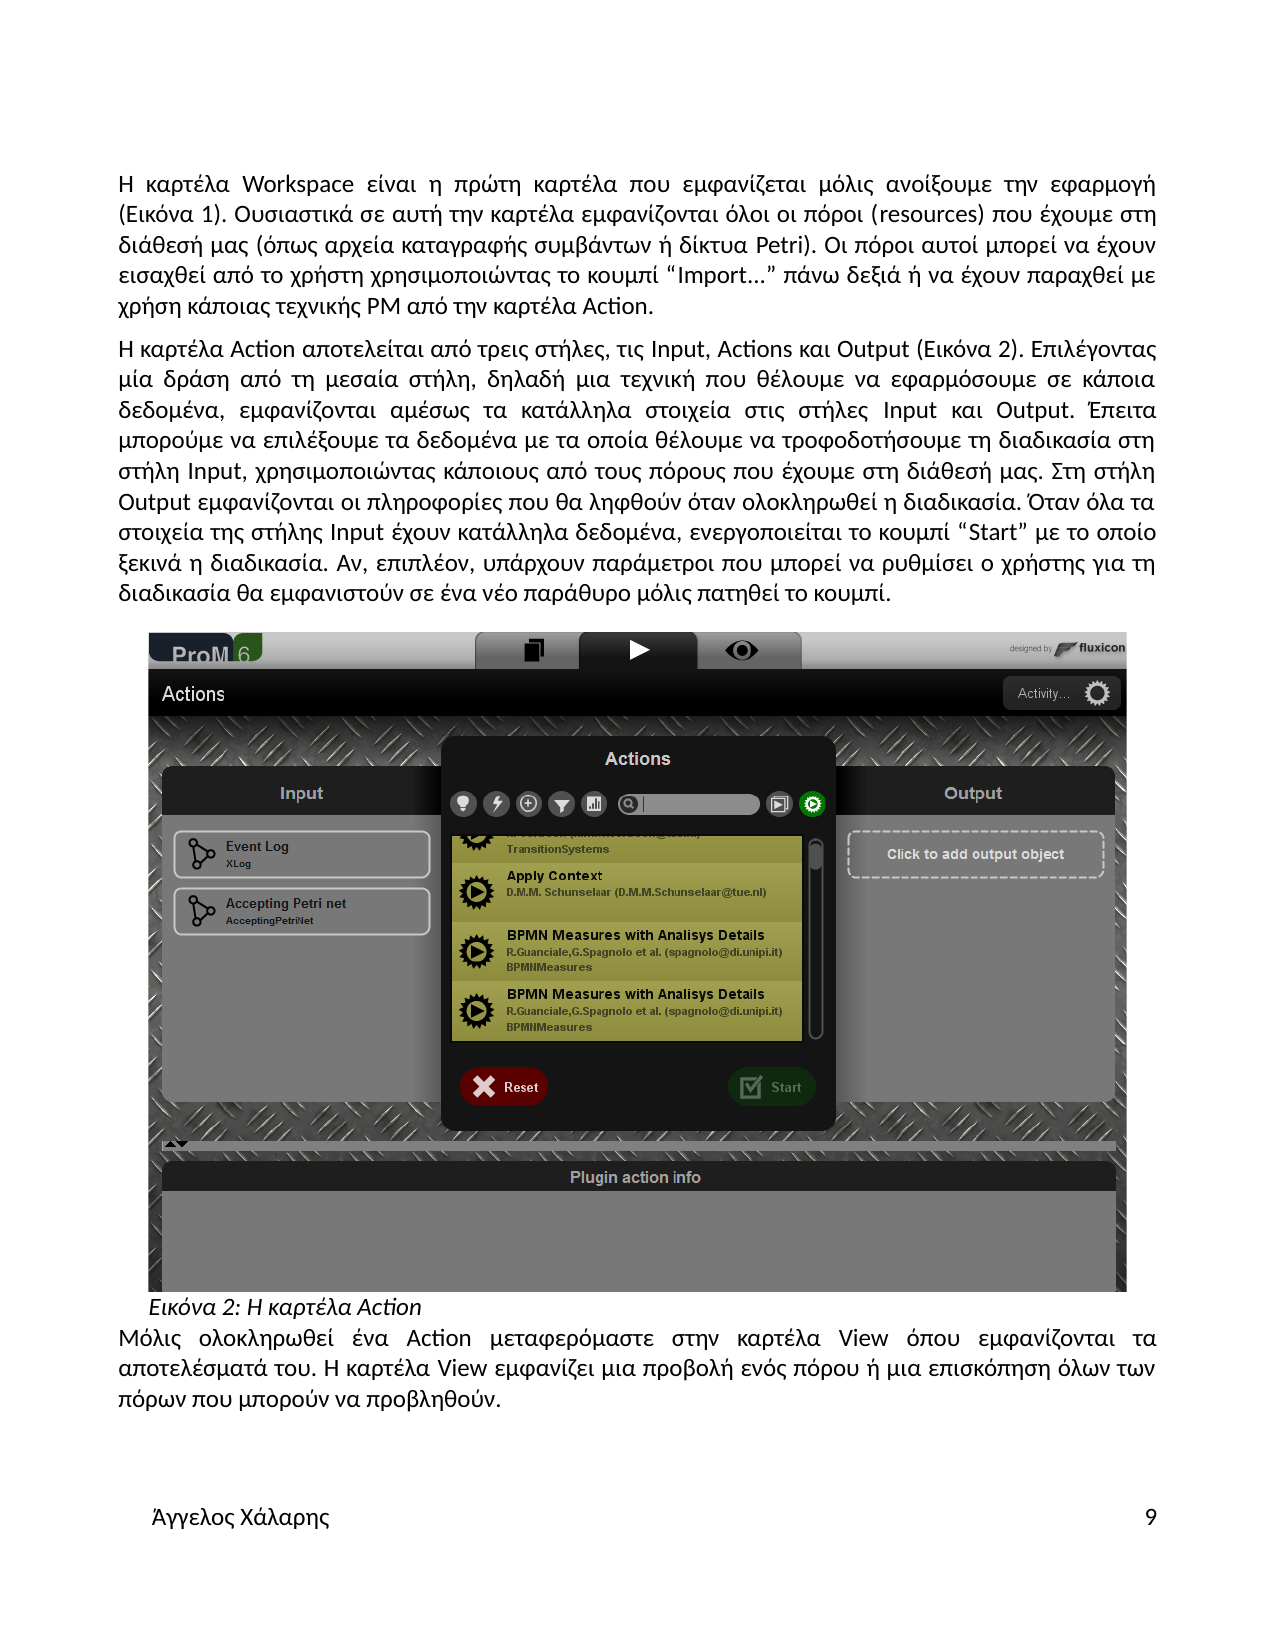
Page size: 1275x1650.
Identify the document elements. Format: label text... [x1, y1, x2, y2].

picture [148, 632, 1127, 1292]
text Μόλις ολοκληρωθεί ένα Action μεταφερόμαστε στην καρτέλα View όπου εμφανίζονται τα αποτελέσματά του. Η καρτέλα View εμφανίζει μια προβολή ενός πόρου ή μια επισκόπηση όλων των πόρων που μπορούν να προβληθούν. [118, 620, 1157, 1413]
text Εικόνα 2: Η καρτέλα Action [148, 1292, 1127, 1322]
text Η καρτέλα Action αποτελείται από τρεις στήλες, τις Input, Actions και Output (Εικόνα 2). Επιλέγοντας μία δράση από τη μεσαία στήλη, δηλαδή μια τεχνική που θέλουμε να εφαρμόσουμε σε κάποια δεδομένα, εμφανίζονται αμέσως τα κατάλληλα στοιχεία στις στήλες Input και Output. Έπειτα μπορούμε να επιλέξουμε τα δεδομένα με τα οποία θέλουμε να τροφοδοτήσουμε τη διαδικασία στη στήλη Input, χρησιμοποιώντας κάποιους από τους πόρους που έχουμε στη διάθεσή μας. Στη στήλη Output εμφανίζονται οι πληροφορίες που θα ληφθούν όταν ολοκληρωθεί η διαδικασία. Όταν όλα τα στοιχεία της στήλης Input έχουν κατάλληλα δεδομένα, ενεργοποιείται το κουμπί “Start” με το οποίο ξεκινά η διαδικασία. Αν, επιπλέον, υπάρχουν παράμετροι που μπορεί να ρυθμίσει ο χρήστης για τη διαδικασία θα εμφανιστούν σε ένα νέο παράθυρο μόλις πατηθεί το κουμπί. [118, 333, 1157, 608]
text Η καρτέλα Workspace είναι η πρώτη καρτέλα που εμφανίζεται μόλις ανοίξουμε την εφαρμογή (Εικόνα 1). Ουσιαστικά σε αυτή την καρτέλα εμφανίζονται όλοι οι πόροι (resources) που έχουμε στη διάθεσή μας (όπως αρχεία καταγραφής συμβάντων ή δίκτυα Petri). Οι πόροι αυτοί μπορεί να έχουν εισαχθεί από το χρήστη χρησιμοποιώντας το κουμπί “Import...” πάνω δεξιά ή να έχουν παραχθεί με χρήση κάποιας τεχνικής PM από την καρτέλα Action. [118, 168, 1157, 321]
